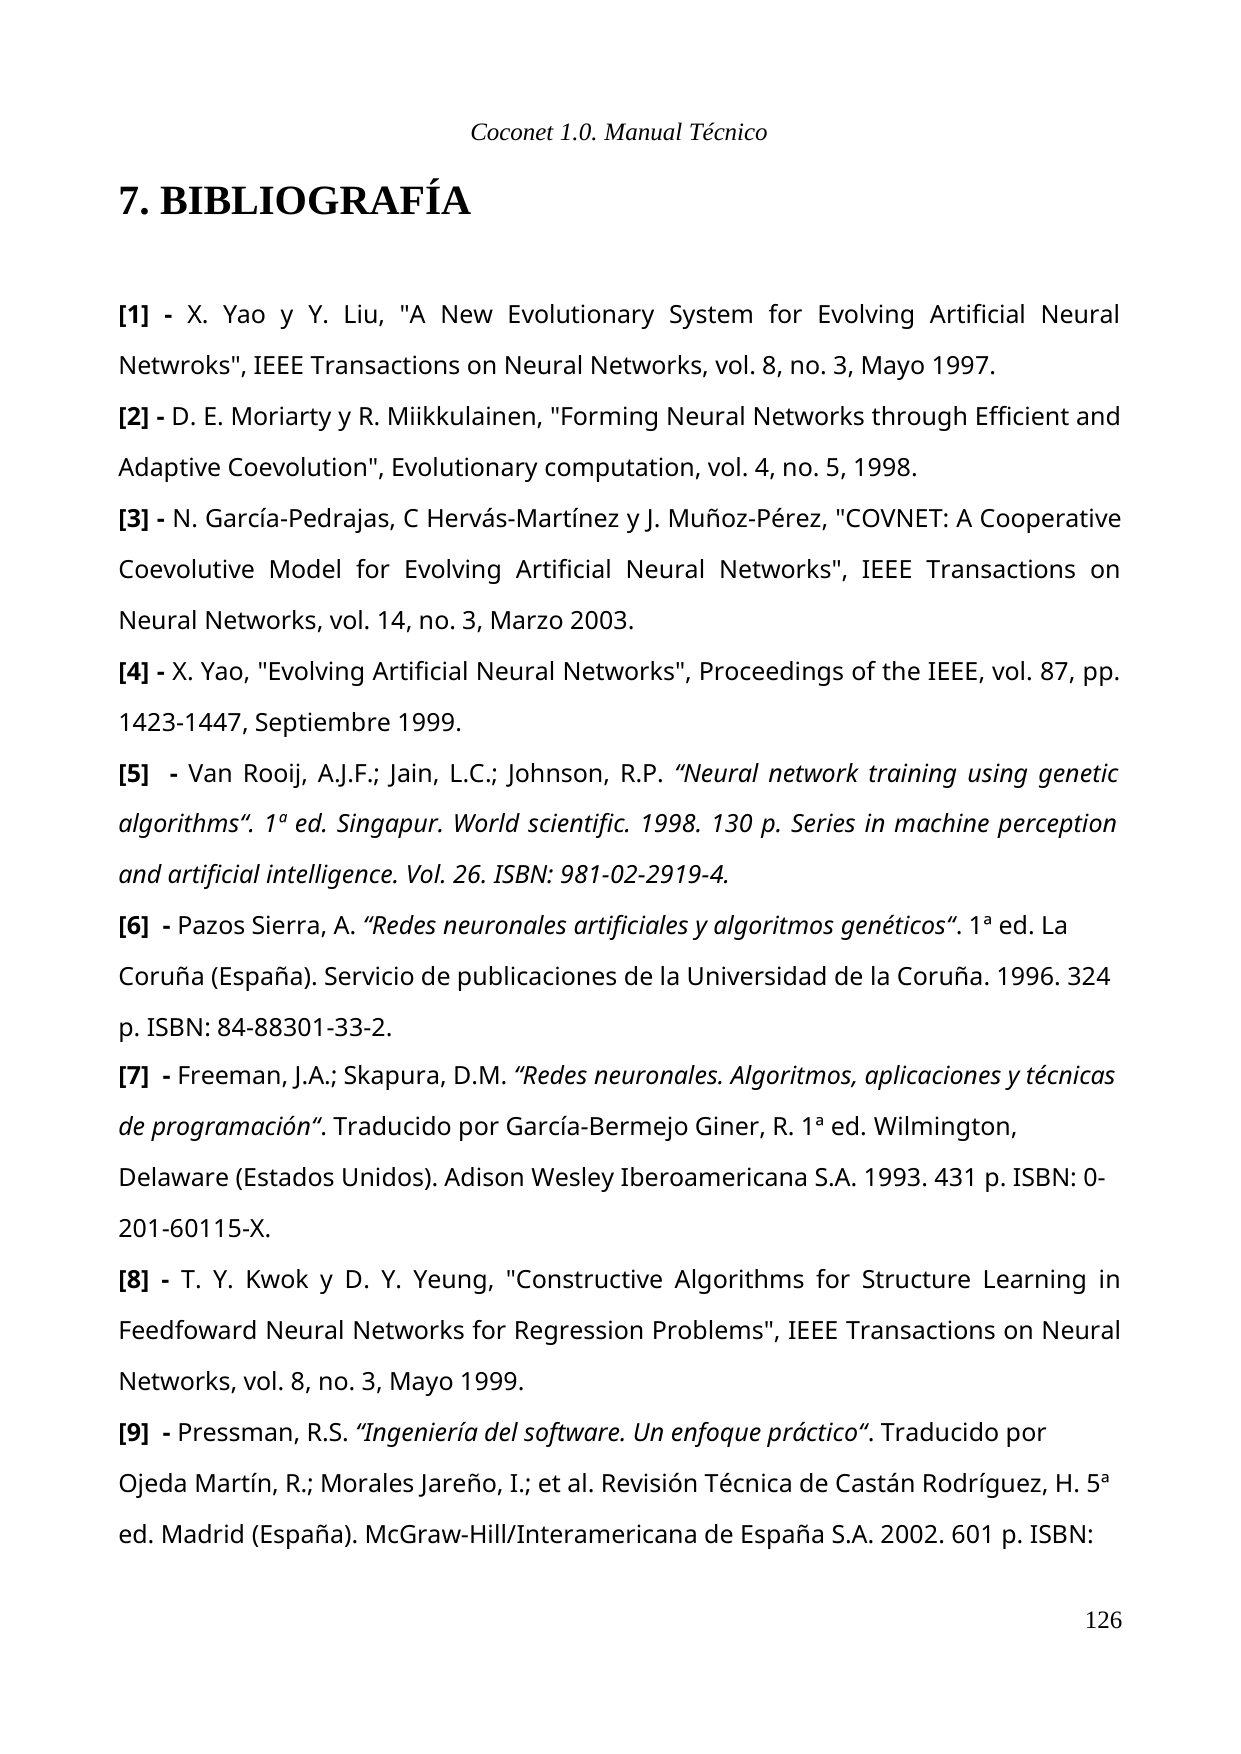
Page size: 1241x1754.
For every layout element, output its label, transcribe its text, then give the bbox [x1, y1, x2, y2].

text [7] - Freeman, J.A.; Skapura, D.M. “Redes neuronales. Algoritmos, aplicaciones y técnicas de programación“. Traducido por García-Bermejo Giner, R. 1ª ed. Wilmington, Delaware (Estados Unidos). Adison Wesley Iberoamericana S.A. 1993. 431 p. ISBN: 0-201-60115-X. [118, 1058, 1122, 1245]
subtitle 7. BIBLIOGRAFÍA [118, 177, 1122, 223]
text [9] - Pressman, R.S. “Ingeniería del software. Un enfoque práctico“. Traducido por Ojeda Martín, R.; Morales Jareño, I.; et al. Revisión Técnica de Castán Rodríguez, H. 5ª ed. Madrid (España). McGraw-Hill/Interamericana de España S.A. 2002. 601 p. ISBN: [118, 1415, 1122, 1551]
text [3] - N. García-Pedrajas, C Hervás-Martínez y J. Muñoz-Pérez, "COVNET: A Cooperative Coevolutive Model for Evolving Artificial Neural Networks", IEEE Transactions on Neural Networks, vol. 14, no. 3, Marzo 2003. [118, 501, 1122, 637]
text [8] - T. Y. Kwok y D. Y. Yeung, "Constructive Algorithms for Structure Learning in Feedfoward Neural Networks for Regression Problems", IEEE Transactions on Neural Networks, vol. 8, no. 3, Mayo 1999. [118, 1262, 1122, 1398]
text [5] - Van Rooij, A.J.F.; Jain, L.C.; Johnson, R.P. “Neural network training using genetic algorithms“. 1ª ed. Singapur. World scientific. 1998. 130 p. Series in machine perception and artificial intelligence. Vol. 26. ISBN: 981-02-2919-4. [118, 756, 1122, 891]
text [6] - Pazos Sierra, A. “Redes neuronales artificiales y algoritmos genéticos“. 1ª ed. La Coruña (España). Servicio de publicaciones de la Universidad de la Coruña. 1996. 324 p. ISBN: 84-88301-33-2. [118, 908, 1122, 1044]
text [1] - X. Yao y Y. Liu, "A New Evolutionary System for Evolving Artificial Neural Netwroks", IEEE Transactions on Neural Networks, vol. 8, no. 3, Mayo 1997. [118, 297, 1122, 382]
text [2] - D. E. Moriarty y R. Miikkulainen, "Forming Neural Networks through Efficient and Adaptive Coevolution", Evolutionary computation, vol. 4, no. 5, 1998. [118, 399, 1122, 484]
text [4] - X. Yao, "Evolving Artificial Neural Networks", Proceedings of the IEEE, vol. 87, pp. 1423-1447, Septiembre 1999. [118, 654, 1122, 738]
